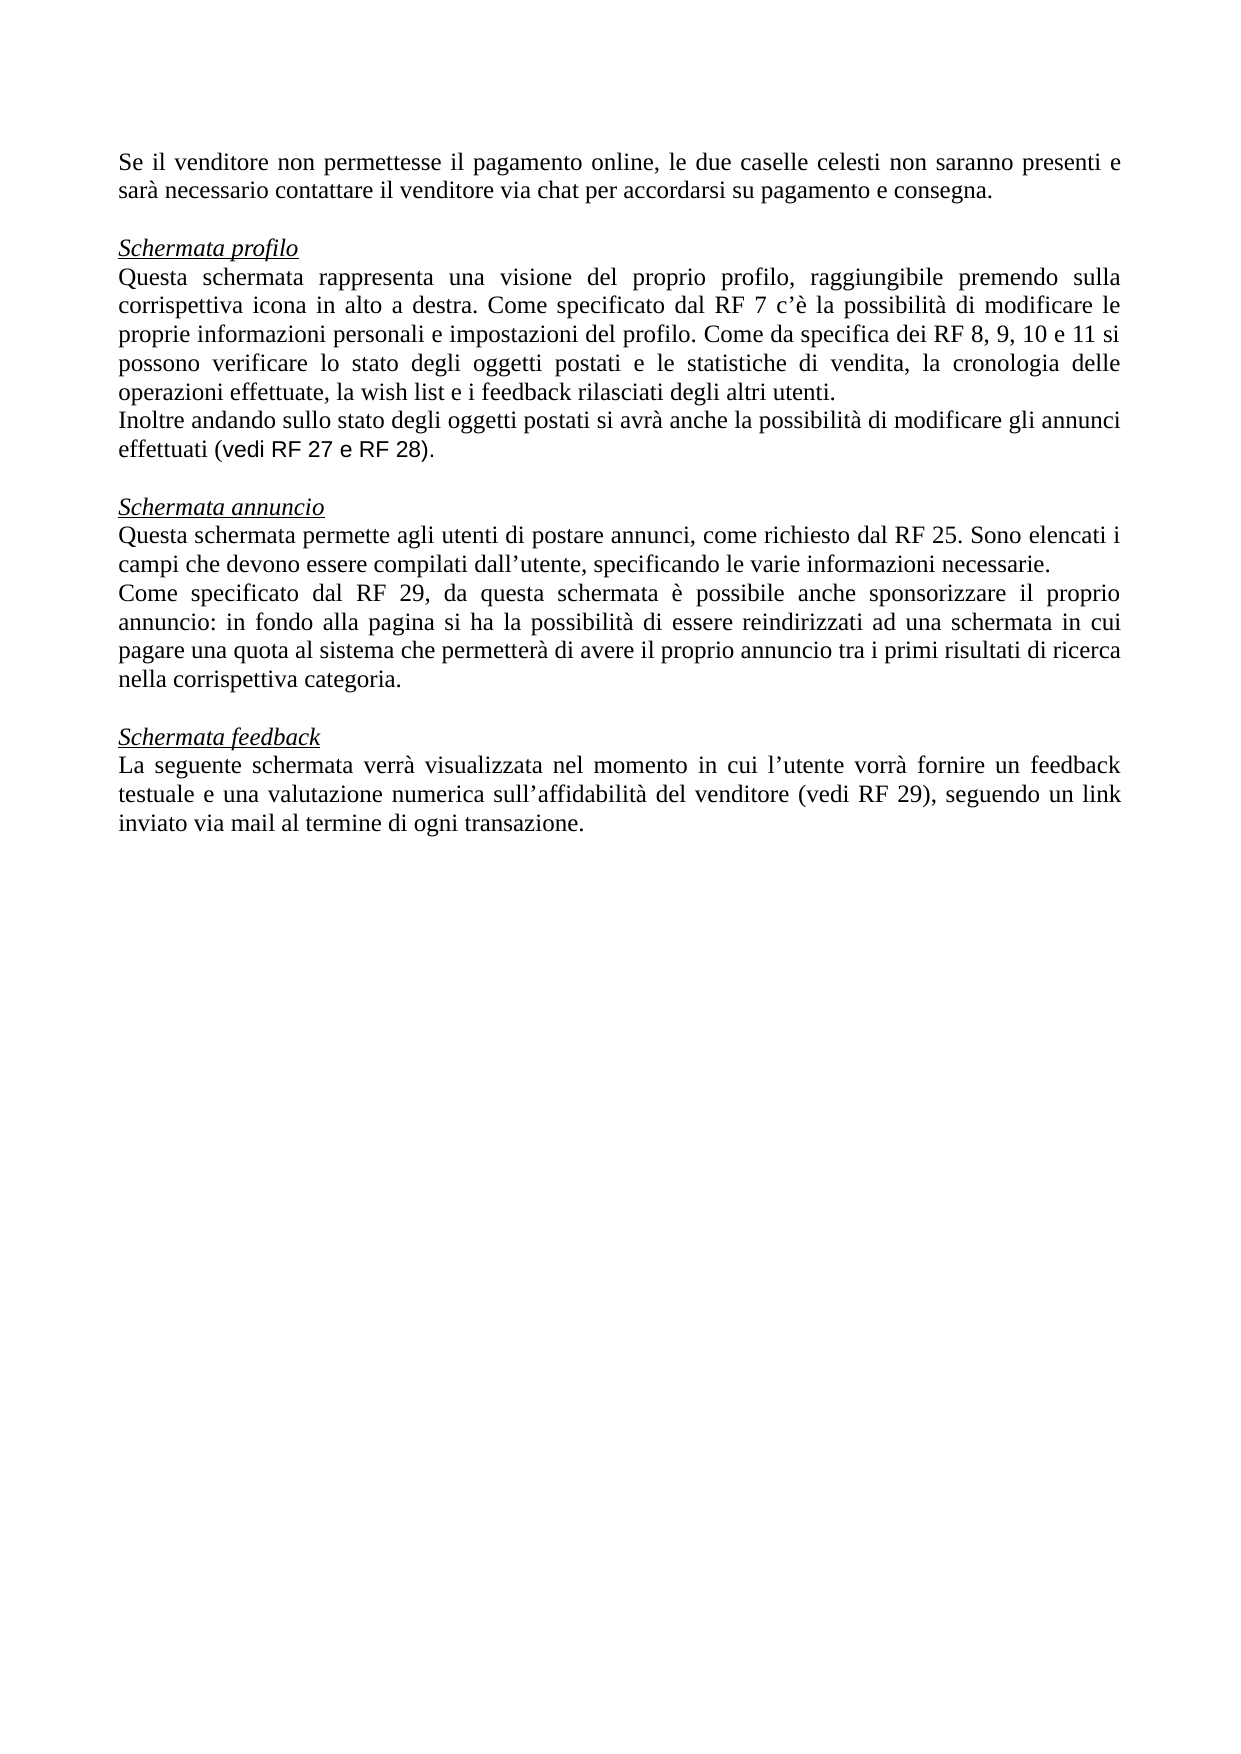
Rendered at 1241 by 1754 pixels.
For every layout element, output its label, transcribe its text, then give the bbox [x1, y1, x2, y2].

text Inoltre andando sullo stato degli oggetti postati si avrà anche la possibilità di modificare gli annunci effettuati (vedi RF 27 e RF 28). [118, 406, 1122, 463]
text Come specificato dal RF 29, da questa schermata è possibile anche sponsorizzare il proprio annuncio: in fondo alla pagina si ha la possibilità di essere reindirizzati ad una schermata in cui pagare una quota al sistema che permetterà di avere il proprio annuncio tra i primi risultati di ricerca nella corrispettiva categoria. [118, 578, 1122, 693]
text Questa schermata rappresenta una visione del proprio profilo, raggiungibile premendo sulla corrispettiva icona in alto a destra. Come specificato dal RF 7 c’è la possibilità di modificare le proprie informazioni personali e impostazioni del profilo. Come da specifica dei RF 8, 9, 10 e 11 si possono verificare lo stato degli oggetti postati e le statistiche di vendita, la cronologia delle operazioni effettuate, la wish list e i feedback rilasciati degli altri utenti. [118, 262, 1122, 406]
text La seguente schermata verrà visualizzata nel momento in cui l’utente vorrà fornire un feedback testuale e una valutazione numerica sull’affidabilità del venditore (vedi RF 29), seguendo un link inviato via mail al termine di ogni transazione. [118, 751, 1122, 837]
text Schermata profilo [118, 233, 1122, 262]
text Schermata feedback [118, 722, 1122, 751]
text Questa schermata permette agli utenti di postare annunci, come richiesto dal RF 25. Sono elencati i campi che devono essere compilati dall’utente, specificando le varie informazioni necessarie. [118, 521, 1122, 578]
text Schermata annuncio [118, 492, 1122, 521]
text Se il venditore non permettesse il pagamento online, le due caselle celesti non saranno presenti e sarà necessario contattare il venditore via chat per accordarsi su pagamento e consegna. [118, 147, 1122, 204]
